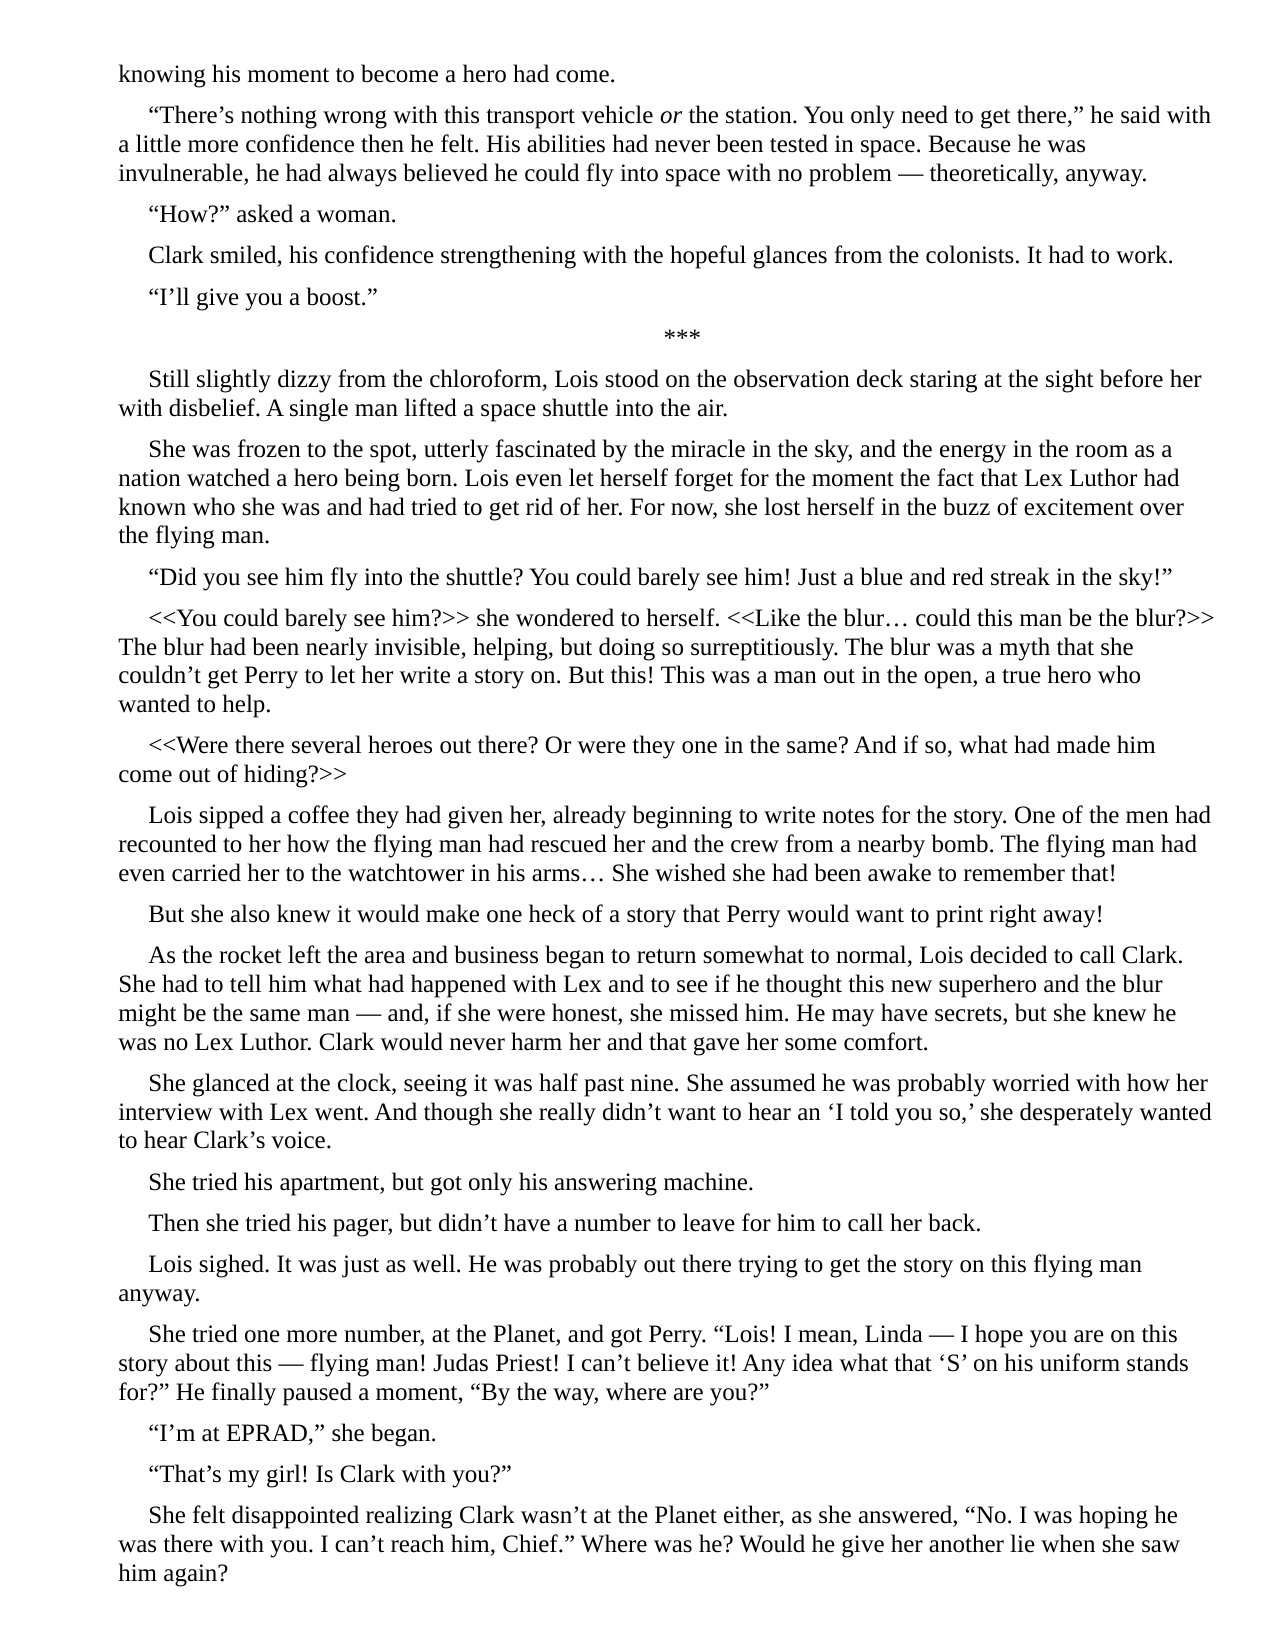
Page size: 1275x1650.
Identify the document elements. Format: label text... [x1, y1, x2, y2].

text *** [118, 323, 1216, 352]
text “How?” asked a woman. [118, 199, 1216, 228]
text She tried his apartment, but got only his answering machine. [118, 1167, 1216, 1195]
text <<You could barely see him?>> she wondered to herself. <<Like the blur… could this man be the blur?>> The blur had been nearly invisible, helping, but doing so surreptitiously. The blur was a myth that she couldn’t get Perry to let her write a story on. But this! This was a man out in the open, a true hero who wanted to help. [118, 603, 1216, 718]
text “That’s my girl! Is Clark with you?” [118, 1459, 1216, 1488]
text “Did you see him fly into the shuttle? You could barely see him! Just a blue and red streak in the sky!” [118, 562, 1216, 590]
text Lois sipped a coffee they had given her, already beginning to write notes for the story. One of the men had recounted to her how the flying man had rescued her and the crew from a nearby bomb. The flying man had even carried her to the watchtower in his arms… She wished she had been awake to remember that! [118, 800, 1216, 887]
text Lois sighed. It was just as well. He was probably out there trying to get the story on this flying man anyway. [118, 1249, 1216, 1307]
text Still slightly dizzy from the chloroform, Lois stood on the observation deck staring at the sight before her with disbelief. A single man lifted a space shuttle into the air. [118, 364, 1216, 422]
text She was frozen to the spot, utterly fascinated by the miracle in the sky, and the energy in the room as a nation watched a hero being born. Lois even let herself forget for the moment the fact that Lex Luthor had known who she was and had tried to get rid of her. For now, she lost herself in the buzz of excitement over the flying man. [118, 434, 1216, 549]
text But she also knew it would make one heck of a story that Perry would want to print right away! [118, 899, 1216, 928]
text She felt disappointed realizing Clark wasn’t at the Planet either, as she answered, “No. I was hoping he was there with you. I can’t reach him, Chief.” Where was he? Would he give her another lie when she saw him again? [118, 1500, 1216, 1587]
text She tried one more number, at the Planet, and got Perry. “Lois! I mean, Linda — I hope you are on this story about this — flying man! Judas Priest! I can’t believe it! Any idea what that ‘S’ on his uniform stands for?” He finally paused a moment, “By the way, where are you?” [118, 1319, 1216, 1405]
text She glanced at the clock, seeing it was half past nine. She assumed he was probably worried with how her interview with Lex went. And though she really didn’t want to hear an ‘I told you so,’ she desperately wanted to hear Clark’s voice. [118, 1068, 1216, 1154]
text knowing his moment to become a hero had come. [118, 59, 1216, 88]
text Then she tried his pager, but didn’t have a number to leave for him to call her back. [118, 1208, 1216, 1237]
text “I’ll give you a boost.” [118, 282, 1216, 310]
text <<Were there several heroes out there? Or were they one in the same? And if so, what had made him come out of hiding?>> [118, 730, 1216, 788]
text “There’s nothing wrong with this transport vehicle or the station. You only need to get there,” he said with a little more confidence then he felt. His abilities had never been tested in space. Because he was invulnerable, he had always believed he could fly into space with no problem — theoretically, anyway. [118, 100, 1216, 187]
text As the rocket left the area and business began to return somewhat to normal, Lois decided to call Clark. She had to tell him what had happened with Lex and to see if he thought this new superhero and the blur might be the same man — and, if she were honest, she missed him. He may have secrets, but she knew he was no Lex Luthor. Clark would never harm her and that gave her some comfort. [118, 940, 1216, 1055]
text Clark smiled, his confidence strengthening with the hopeful glances from the colonists. It had to work. [118, 240, 1216, 269]
text “I’m at EPRAD,” she began. [118, 1418, 1216, 1447]
